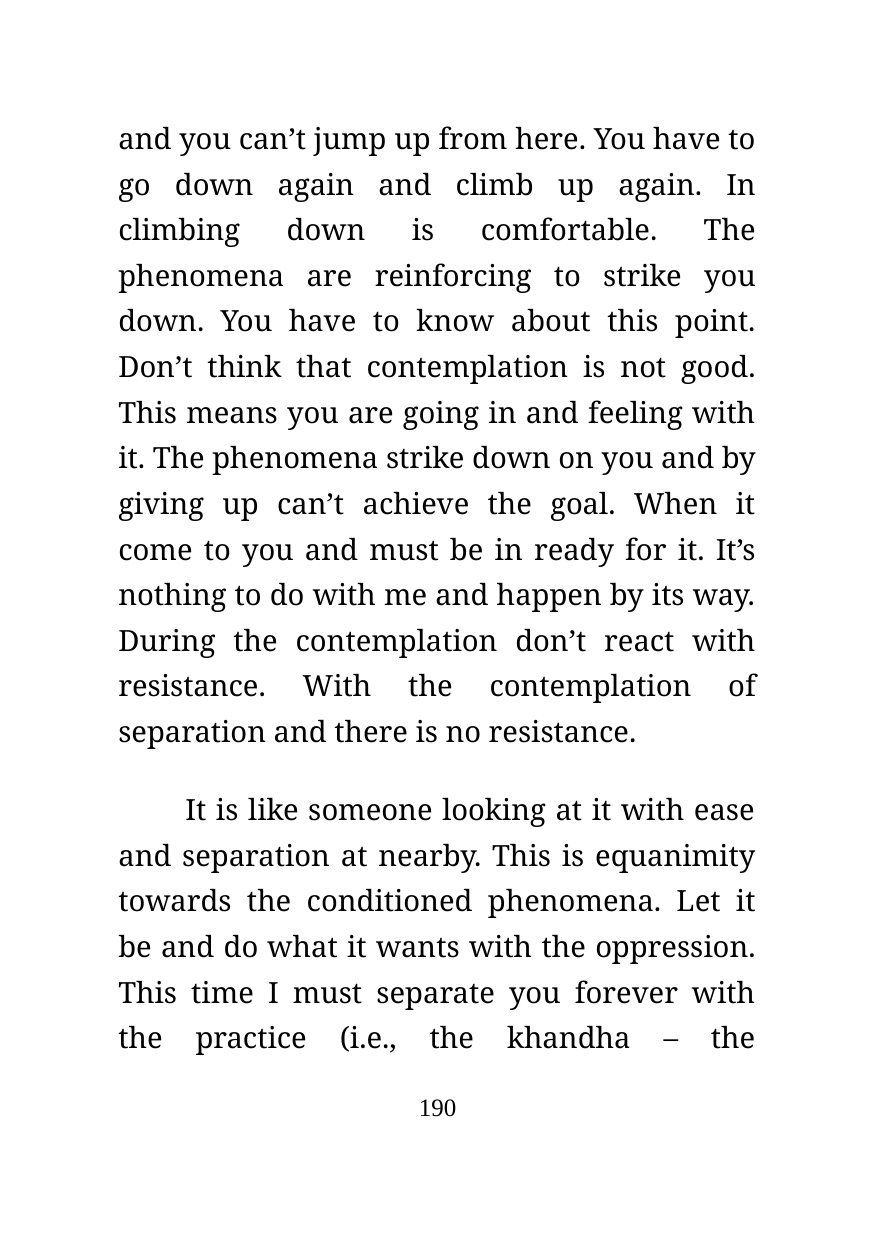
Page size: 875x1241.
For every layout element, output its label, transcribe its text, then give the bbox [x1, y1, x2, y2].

text It is like someone looking at it with ease and separation at nearby. This is equanimity towards the conditioned phenomena. Let it be and do what it wants with the oppression. This time I must separate you forever with the practice (i.e., the khandha – the [118, 789, 756, 1057]
text and you can’t jump up from here. You have to go down again and climb up again. In climbing down is comfortable. The phenomena are reinforcing to strike you down. You have to know about this point. Don’t think that contemplation is not good. This means you are going in and feeling with it. The phenomena strike down on you and by giving up can’t achieve the goal. When it come to you and must be in ready for it. It’s nothing to do with me and happen by its way. During the contemplation don’t react with resistance. With the contemplation of separation and there is no resistance. [118, 118, 756, 751]
